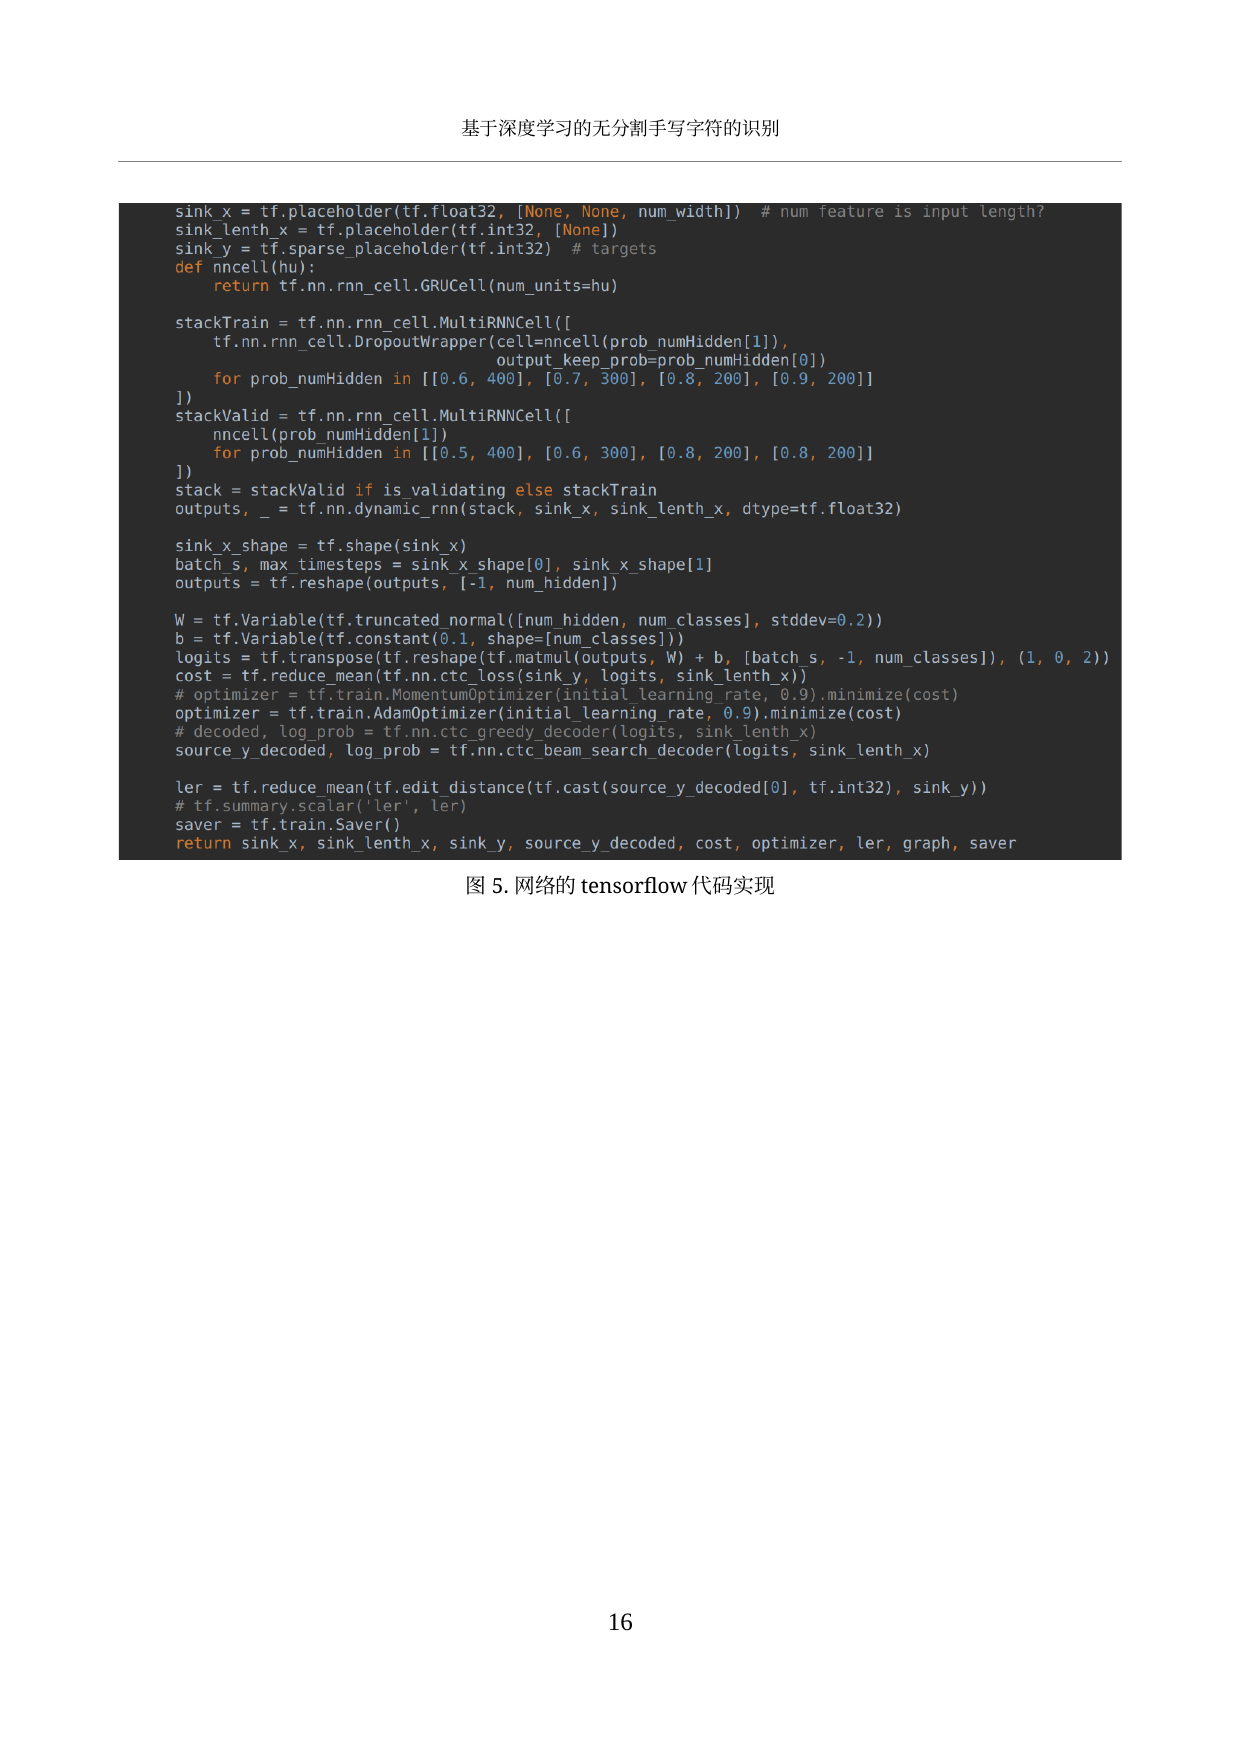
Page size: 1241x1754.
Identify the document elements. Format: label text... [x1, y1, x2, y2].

picture [118, 203, 1122, 860]
text 图 5. 网络的tensorflow代码实现 [118, 860, 1122, 897]
